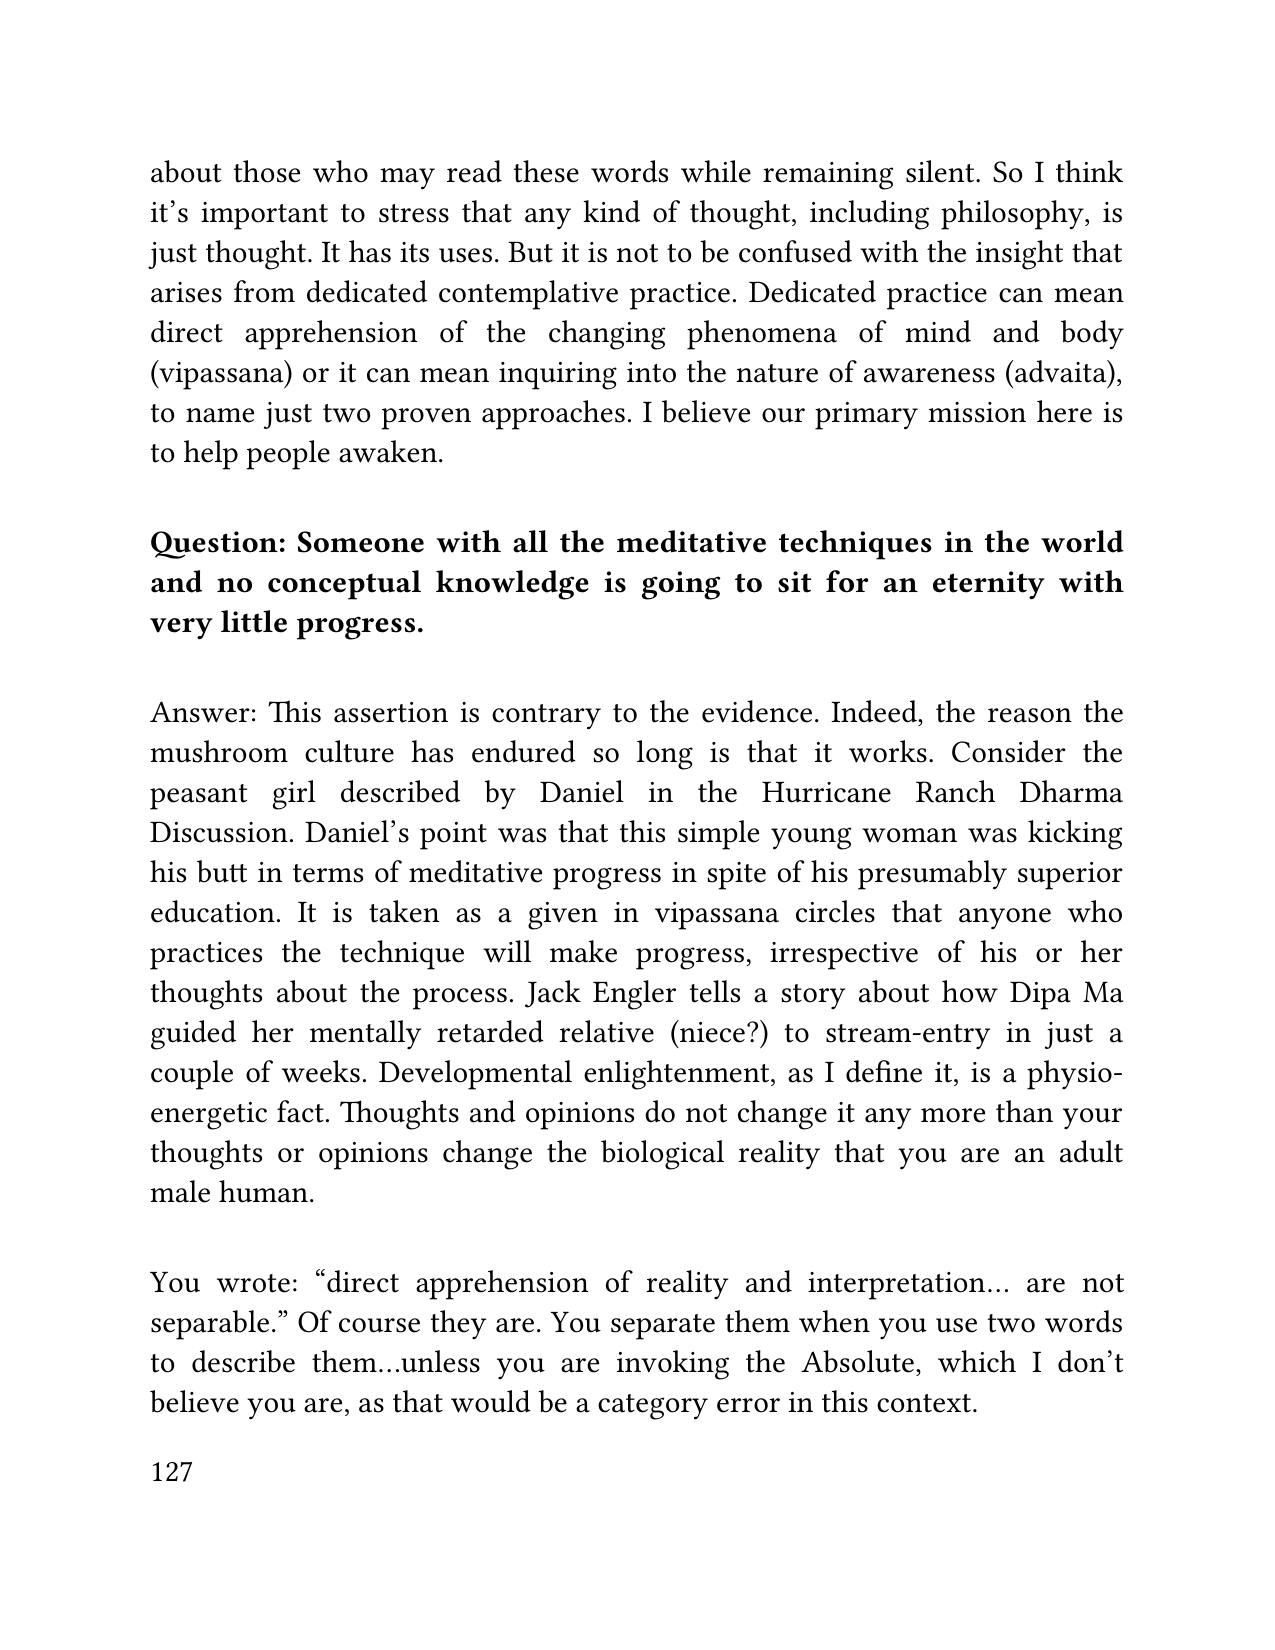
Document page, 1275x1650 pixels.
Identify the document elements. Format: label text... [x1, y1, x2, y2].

text You wrote: “direct apprehension of reality and interpretation… are not separable.” Of course they are. You separate them when you use two words to describe them…unless you are invoking the Absolute, which I don’t believe you are, as that would be a category error in this context. [150, 1260, 1125, 1420]
text about those who may read these words while remaining silent. So I think it’s important to stress that any kind of thought, including philosophy, is just thought. It has its uses. But it is not to be confused with the insight that arises from dedicated contemplative practice. Dedicated practice can mean direct apprehension of the changing phenomena of mind and body (vipassana) or it can mean inquiring into the nature of awareness (advaita), to name just two proven approaches. I believe our primary mission here is to help people awaken. [150, 150, 1125, 470]
text Question: Someone with all the meditative techniques in the world and no conceptual knowledge is going to sit for an eternity with very little progress. [150, 520, 1125, 640]
text Answer: This assertion is contrary to the evidence. Indeed, the reason the mushroom culture has endured so long is that it works. Consider the peasant girl described by Daniel in the Hurricane Ranch Dharma Discussion. Daniel’s point was that this simple young woman was kicking his butt in terms of meditative progress in spite of his presumably superior education. It is taken as a given in vipassana circles that anyone who practices the technique will make progress, irrespective of his or her thoughts about the process. Jack Engler tells a story about how Dipa Ma guided her mentally retarded relative (niece?) to stream-entry in just a couple of weeks. Developmental enlightenment, as I define it, is a physio-energetic fact. Thoughts and opinions do not change it any more than your thoughts or opinions change the biological reality that you are an adult male human. [150, 690, 1125, 1210]
